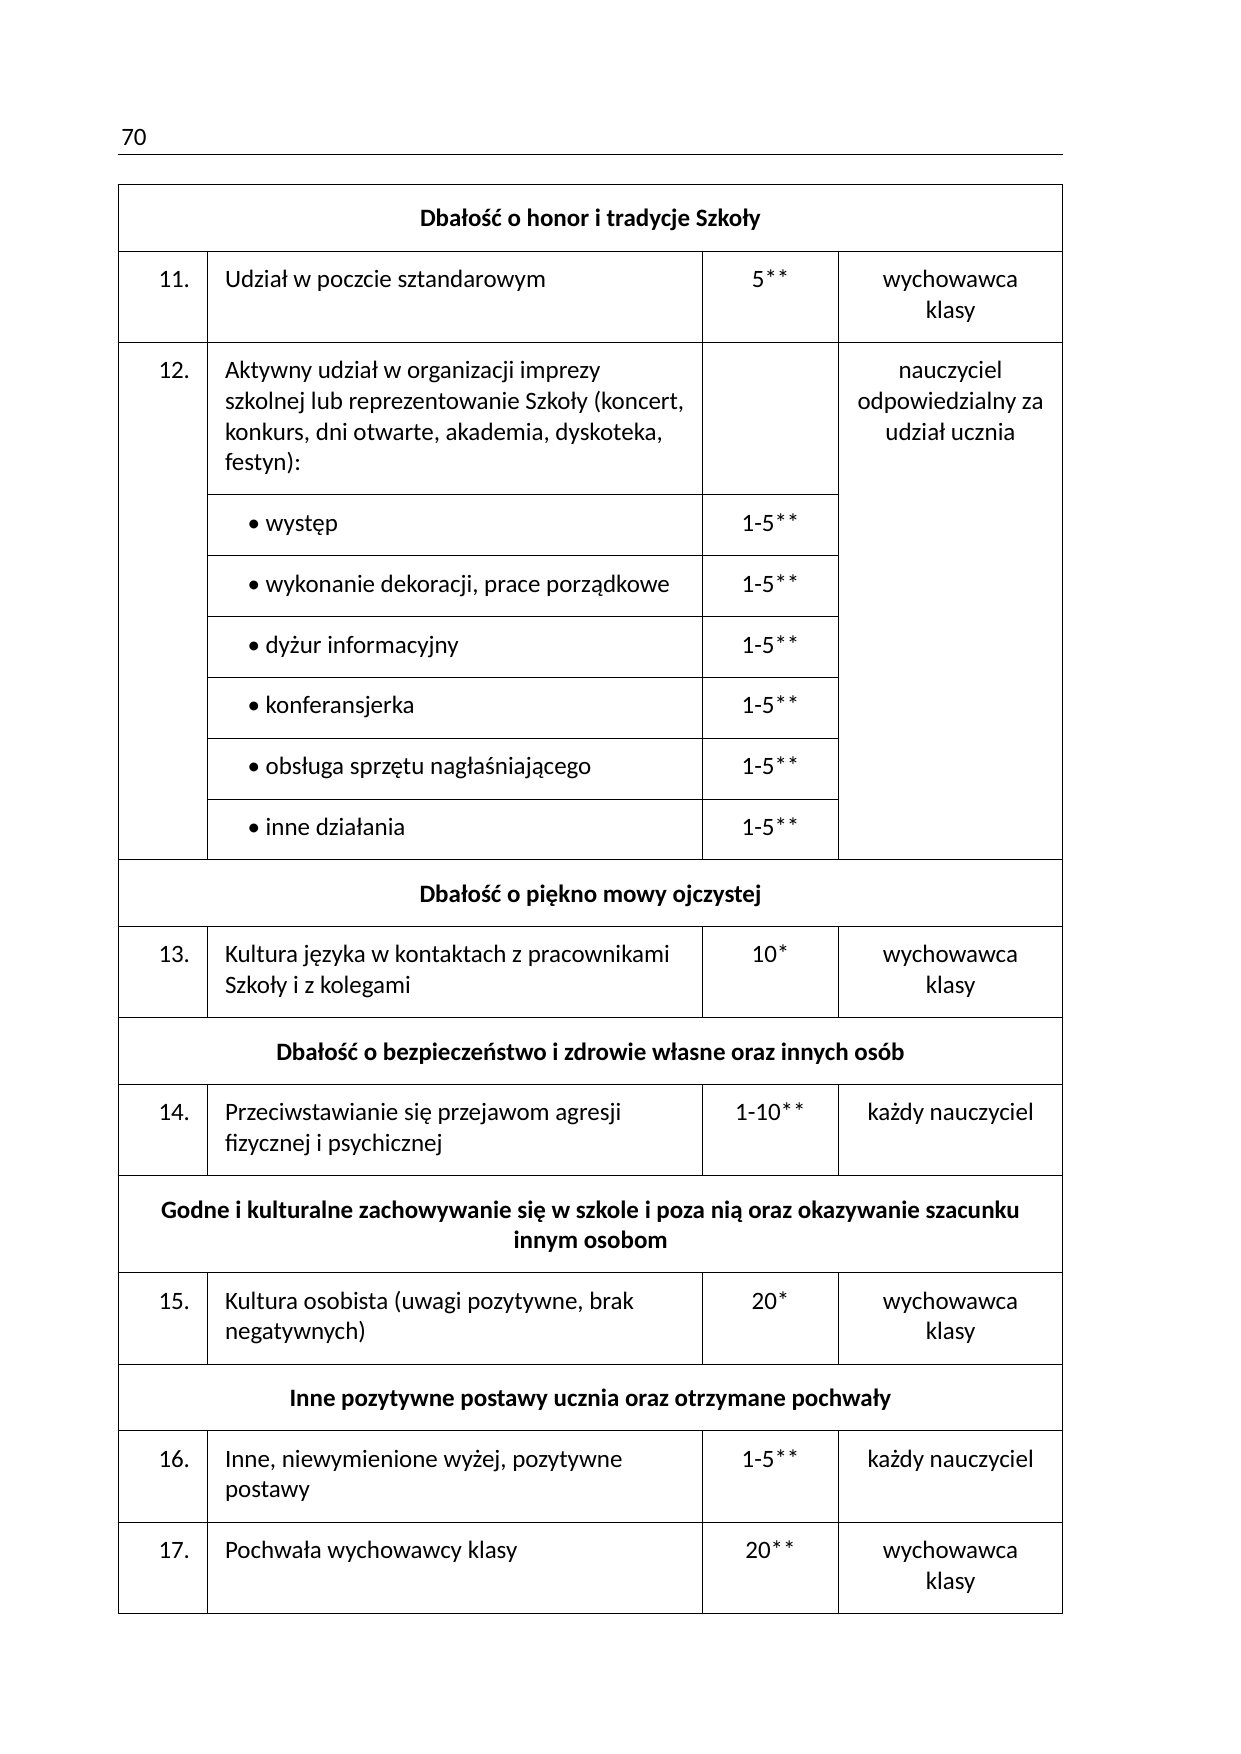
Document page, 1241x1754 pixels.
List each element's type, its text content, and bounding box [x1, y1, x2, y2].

table_cell wychowawca klasy [839, 252, 1062, 342]
table_cell 14. [119, 1085, 207, 1175]
table_cell Dbałość o honor i tradycje Szkoły [119, 185, 1062, 251]
table_cell 5** [703, 252, 838, 342]
table_cell 11. [119, 252, 207, 342]
table_cell 1-5** [703, 495, 838, 555]
table_cell każdy nauczyciel [839, 1431, 1062, 1522]
table_cell Inne, niewymienione wyżej, pozytywne postawy [208, 1431, 702, 1522]
table_cell Aktywny udział w organizacji imprezy szkolnej lub reprezentowanie Szkoły (koncert, konkurs, dni otwarte, akademia, dyskoteka, festyn): [208, 343, 702, 494]
table_cell wychowawca klasy [839, 1273, 1062, 1364]
table_cell nauczyciel odpowiedzialny za udział ucznia [839, 343, 1062, 859]
table_cell 16. [119, 1431, 207, 1522]
table_cell wychowawca klasy [839, 927, 1062, 1017]
table_cell 12. [119, 343, 207, 859]
table_cell Pochwała wychowawcy klasy [208, 1523, 702, 1613]
table_cell każdy nauczyciel [839, 1085, 1062, 1175]
table_cell [703, 343, 838, 494]
table_cell • występ [208, 495, 702, 555]
table_cell Przeciwstawianie się przejawom agresji fizycznej i psychicznej [208, 1085, 702, 1175]
table_cell • konferansjerka [208, 678, 702, 738]
table_cell 1-10** [703, 1085, 838, 1175]
table_cell 1-5** [703, 800, 838, 859]
table_cell 1-5** [703, 556, 838, 616]
table_cell • wykonanie dekoracji, prace porządkowe [208, 556, 702, 616]
table_cell wychowawca klasy [839, 1523, 1062, 1613]
table_cell 13. [119, 927, 207, 1017]
table_cell Kultura osobista (uwagi pozytywne, brak negatywnych) [208, 1273, 702, 1364]
table_cell Udział w poczcie sztandarowym [208, 252, 702, 342]
table_cell 10* [703, 927, 838, 1017]
table_cell Dbałość o piękno mowy ojczystej [119, 860, 1062, 926]
table_cell 1-5** [703, 678, 838, 738]
table_cell 15. [119, 1273, 207, 1364]
table_cell 20** [703, 1523, 838, 1613]
table_cell 1-5** [703, 739, 838, 798]
table_cell 1-5** [703, 1431, 838, 1522]
table_cell Godne i kulturalne zachowywanie się w szkole i poza nią oraz okazywanie szacunku innym osobom [119, 1176, 1062, 1272]
table_cell Kultura języka w kontaktach z pracownikami Szkoły i z kolegami [208, 927, 702, 1017]
table_cell 17. [119, 1523, 207, 1613]
table_cell • obsługa sprzętu nagłaśniającego [208, 739, 702, 798]
table_cell Dbałość o bezpieczeństwo i zdrowie własne oraz innych osób [119, 1018, 1062, 1084]
table_cell • dyżur informacyjny [208, 617, 702, 677]
table_cell • inne działania [208, 800, 702, 859]
table_cell 1-5** [703, 617, 838, 677]
table_cell 20* [703, 1273, 838, 1364]
table_cell Inne pozytywne postawy ucznia oraz otrzymane pochwały [119, 1365, 1062, 1430]
